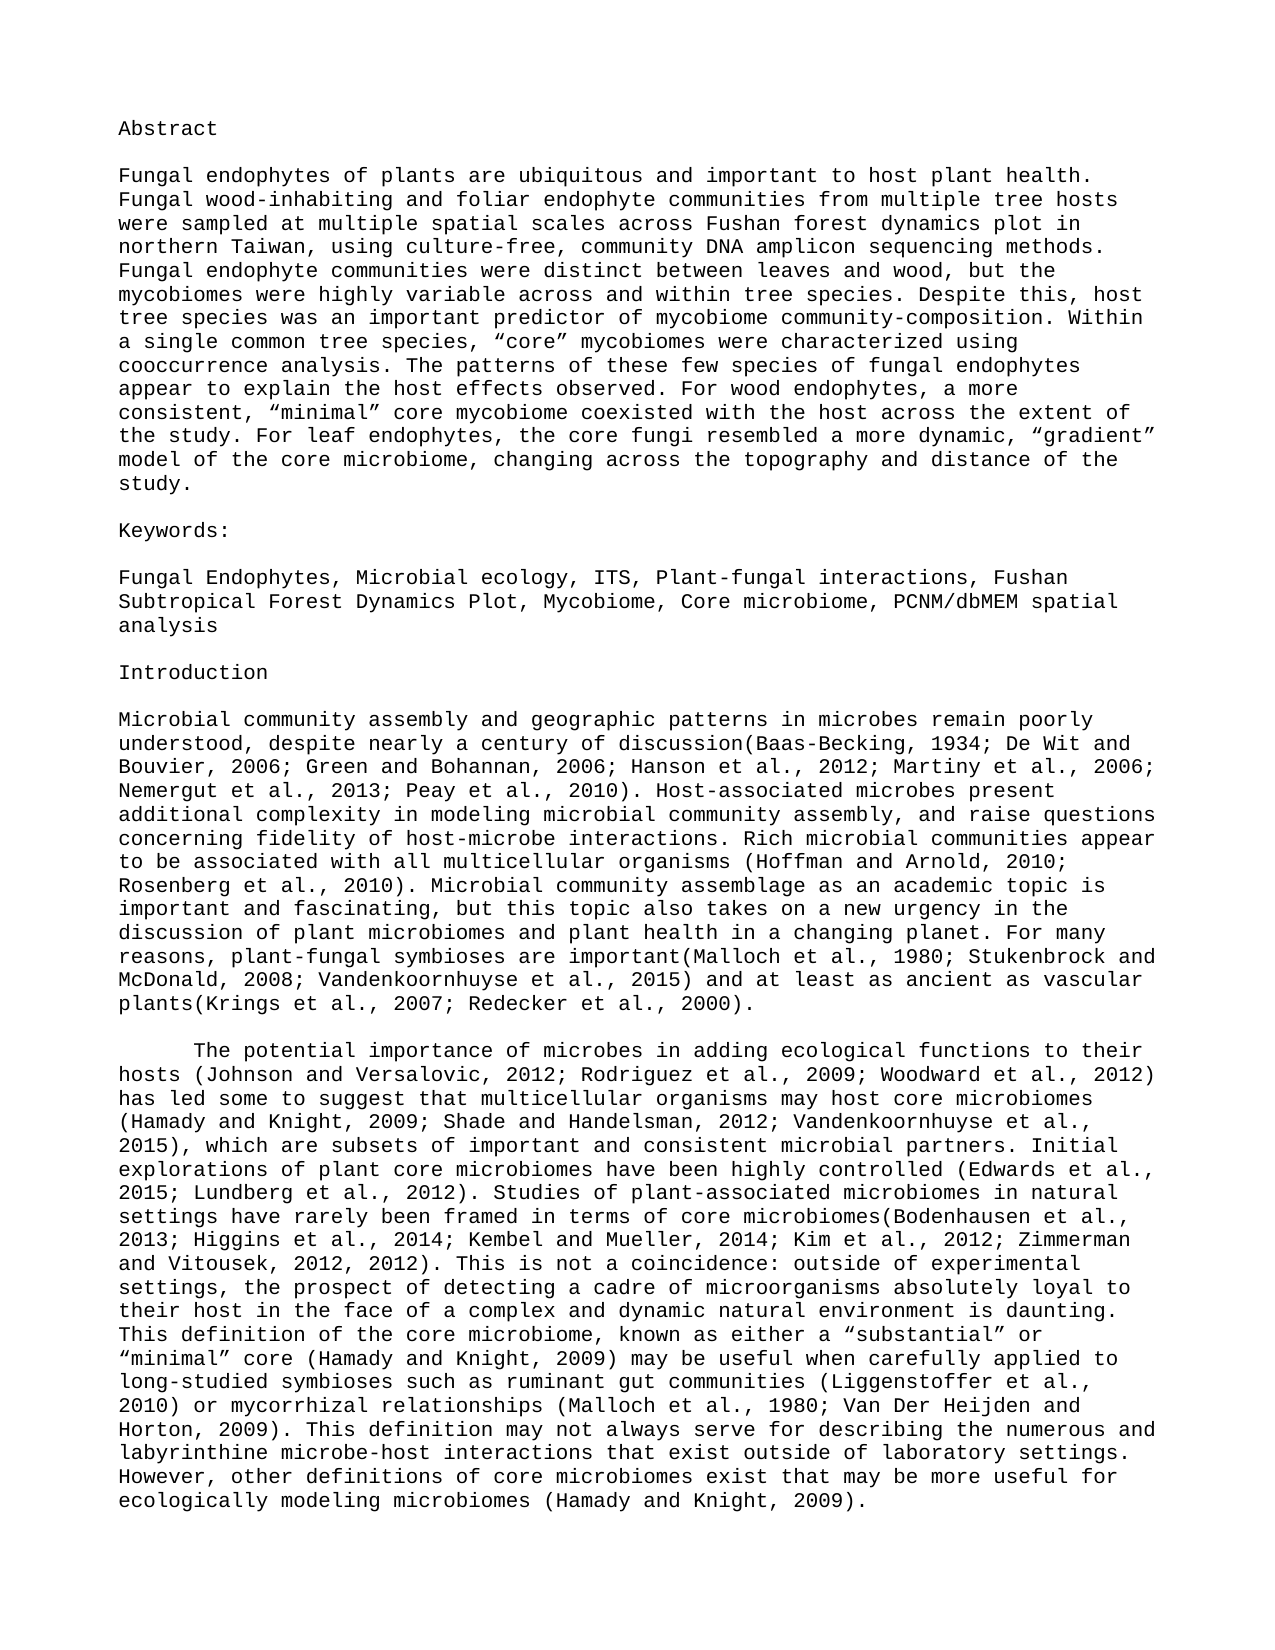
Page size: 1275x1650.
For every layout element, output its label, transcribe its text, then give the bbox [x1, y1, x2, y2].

text The potential importance of microbes in adding ecological functions to their hosts (Johnson and Versalovic, 2012; Rodriguez et al., 2009; Woodward et al., 2012) has led some to suggest that multicellular organisms may host core microbiomes (Hamady and Knight, 2009; Shade and Handelsman, 2012; Vandenkoornhuyse et al., 2015), which are subsets of important and consistent microbial partners. Initial explorations of plant core microbiomes have been highly controlled (Edwards et al., 2015; Lundberg et al., 2012). Studies of plant-associated microbiomes in natural settings have rarely been framed in terms of core microbiomes(Bodenhausen et al., 2013; Higgins et al., 2014; Kembel and Mueller, 2014; Kim et al., 2012; Zimmerman and Vitousek, 2012, 2012). This is not a coincidence: outside of experimental settings, the prospect of detecting a cadre of microorganisms absolutely loyal to their host in the face of a complex and dynamic natural environment is daunting. This definition of the core microbiome, known as either a “substantial” or “minimal” core (Hamady and Knight, 2009) may be useful when carefully applied to long-studied symbioses such as ruminant gut communities (Liggenstoffer et al., 2010) or mycorrhizal relationships (Malloch et al., 1980; Van Der Heijden and Horton, 2009). This definition may not always serve for describing the numerous and labyrinthine microbe-host interactions that exist outside of laboratory settings. However, other definitions of core microbiomes exist that may be more useful for ecologically modeling microbiomes (Hamady and Knight, 2009). [118, 1040, 1157, 1513]
text Keywords: [118, 520, 1157, 544]
text Introduction [118, 662, 1157, 686]
text Microbial community assembly and geographic patterns in microbes remain poorly understood, despite nearly a century of discussion(Baas-Becking, 1934; De Wit and Bouvier, 2006; Green and Bohannan, 2006; Hanson et al., 2012; Martiny et al., 2006; Nemergut et al., 2013; Peay et al., 2010). Host-associated microbes present additional complexity in modeling microbial community assembly, and raise questions concerning fidelity of host-microbe interactions. Rich microbial communities appear to be associated with all multicellular organisms (Hoffman and Arnold, 2010; Rosenberg et al., 2010). Microbial community assemblage as an academic topic is important and fascinating, but this topic also takes on a new urgency in the discussion of plant microbiomes and plant health in a changing planet. For many reasons, plant-fungal symbioses are important(Malloch et al., 1980; Stukenbrock and McDonald, 2008; Vandenkoornhuyse et al., 2015) and at least as ancient as vascular plants(Krings et al., 2007; Redecker et al., 2000). [118, 709, 1157, 1017]
text Fungal Endophytes, Microbial ecology, ITS, Plant-fungal interactions, Fushan Subtropical Forest Dynamics Plot, Mycobiome, Core microbiome, PCNM/dbMEM spatial analysis [118, 567, 1157, 638]
text Fungal endophytes of plants are ubiquitous and important to host plant health. Fungal wood-inhabiting and foliar endophyte communities from multiple tree hosts were sampled at multiple spatial scales across Fushan forest dynamics plot in northern Taiwan, using culture-free, community DNA amplicon sequencing methods. Fungal endophyte communities were distinct between leaves and wood, but the mycobiomes were highly variable across and within tree species. Despite this, host tree species was an important predictor of mycobiome community-composition. Within a single common tree species, “core” mycobiomes were characterized using cooccurrence analysis. The patterns of these few species of fungal endophytes appear to explain the host effects observed. For wood endophytes, a more consistent, “minimal” core mycobiome coexisted with the host across the extent of the study. For leaf endophytes, the core fungi resembled a more dynamic, “gradient” model of the core microbiome, changing across the topography and distance of the study. [118, 165, 1157, 496]
text Abstract [118, 118, 1157, 142]
